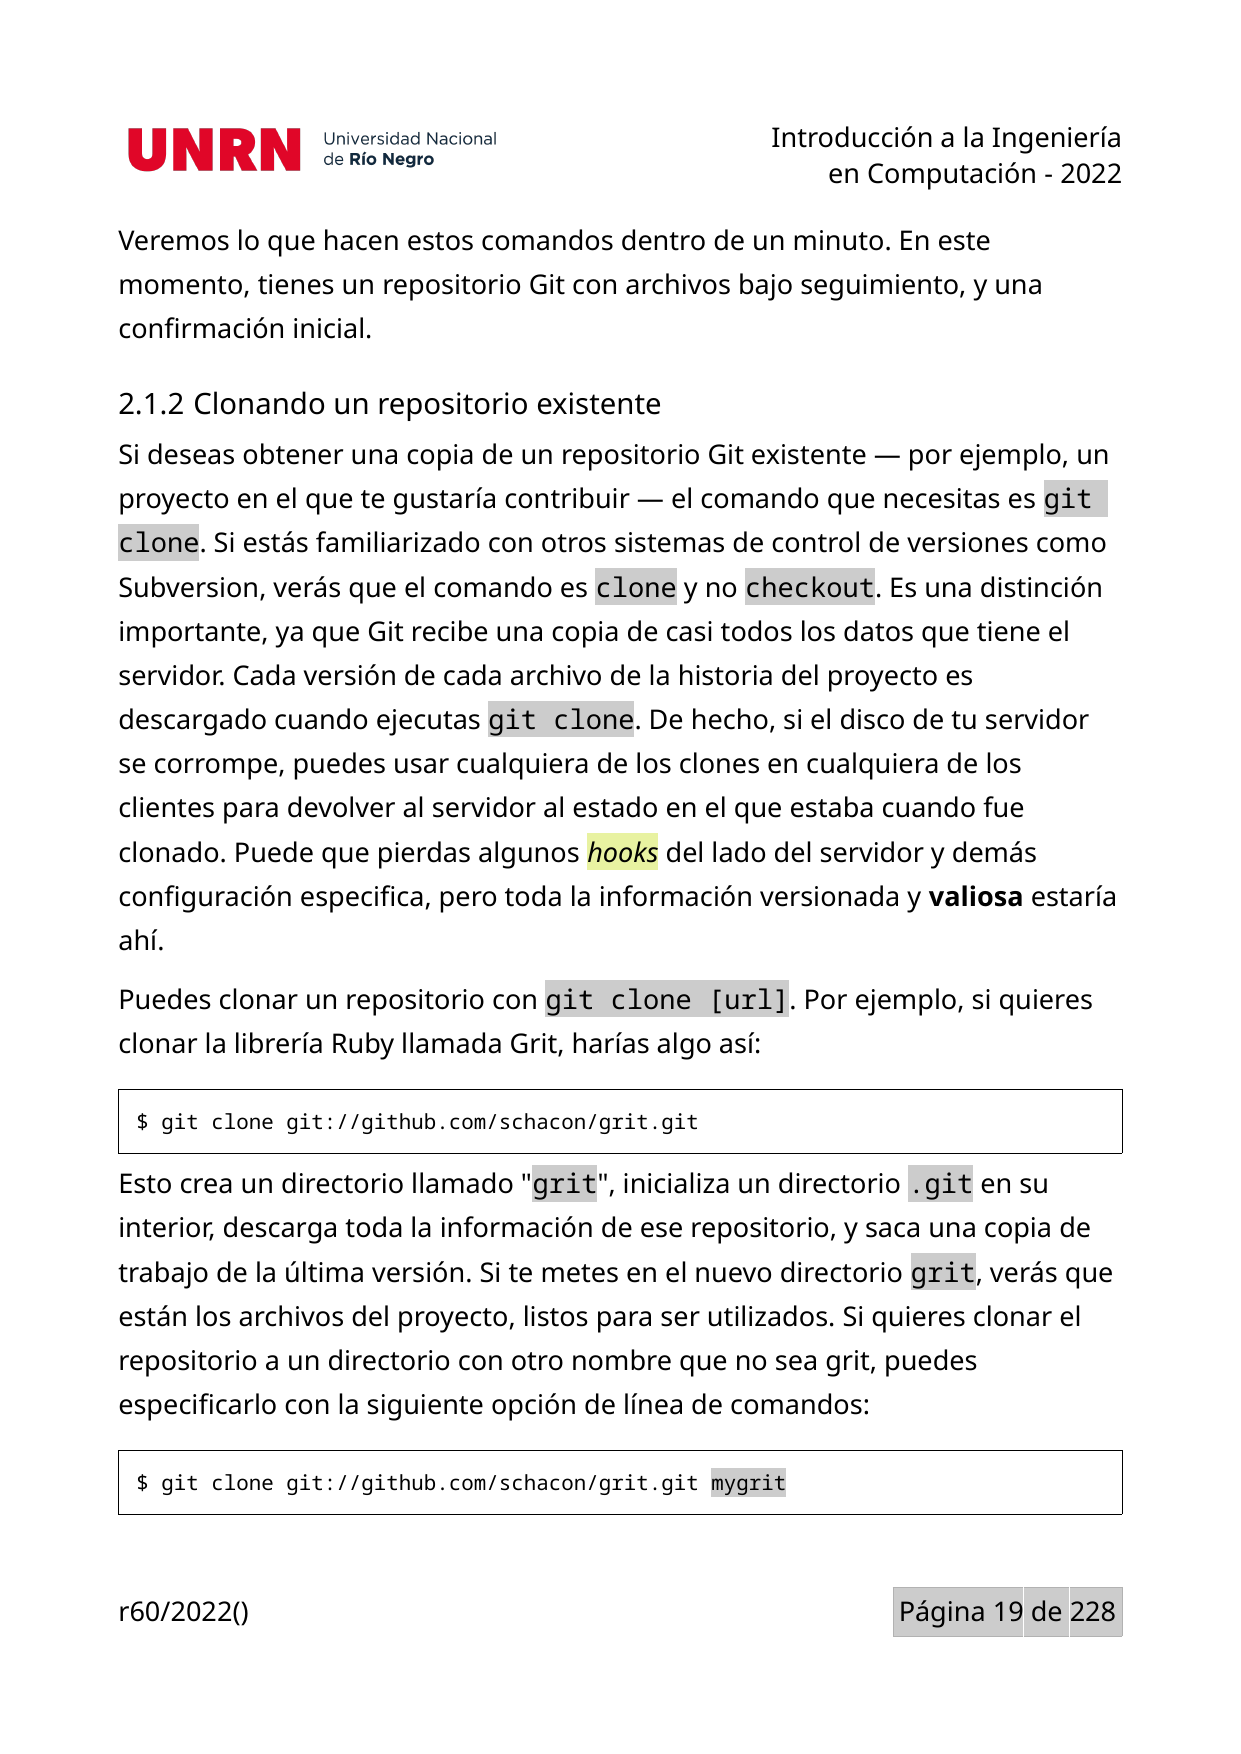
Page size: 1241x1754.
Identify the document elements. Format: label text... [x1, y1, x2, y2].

text Puedes clonar un repositorio con git clone [url]. Por ejemplo, si quieres clonar la librería Ruby llamada Grit, harías algo así: [118, 980, 1122, 1061]
text Si deseas obtener una copia de un repositorio Git existente — por ejemplo, un proyecto en el que te gustaría contribuir — el comando que necesitas es git clone. Si estás familiarizado con otros sistemas de control de versiones como Subversion, verás que el comando es clone y no checkout. Es una distinción importante, ya que Git recibe una copia de casi todos los datos que tiene el servidor. Cada versión de cada archivo de la historia del proyecto es descargado cuando ejecutas git clone. De hecho, si el disco de tu servidor se corrompe, puedes usar cualquiera de los clones en cualquiera de los clientes para devolver al servidor al estado en el que estaba cuando fue clonado. Puede que pierdas algunos hooks del lado del servidor y demás configuración especifica, pero toda la información versionada y valiosa estaría ahí. [118, 436, 1122, 958]
text Veremos lo que hacen estos comandos dentro de un minuto. En este momento, tienes un repositorio Git con archivos bajo seguimiento, y una confirmación inicial. [118, 221, 1122, 347]
text Esto crea un directorio llamado "grit", inicializa un directorio .git en su interior, descarga toda la información de ese repositorio, y saca una copia de trabajo de la última versión. Si te metes en el nuevo directorio grit, verás que están los archivos del proyecto, listos para ser utilizados. Si quieres clonar el repositorio a un directorio con otro nombre que no sea grit, puedes especificarlo con la siguiente opción de línea de comandos: [118, 1165, 1122, 1422]
picture [118, 118, 505, 180]
text $ git clone git://github.com/schacon/grit.git [119, 1090, 1122, 1153]
subtitle Clonando un repositorio existente [118, 383, 1122, 423]
text $ git clone git://github.com/schacon/grit.git mygrit [119, 1451, 1122, 1514]
